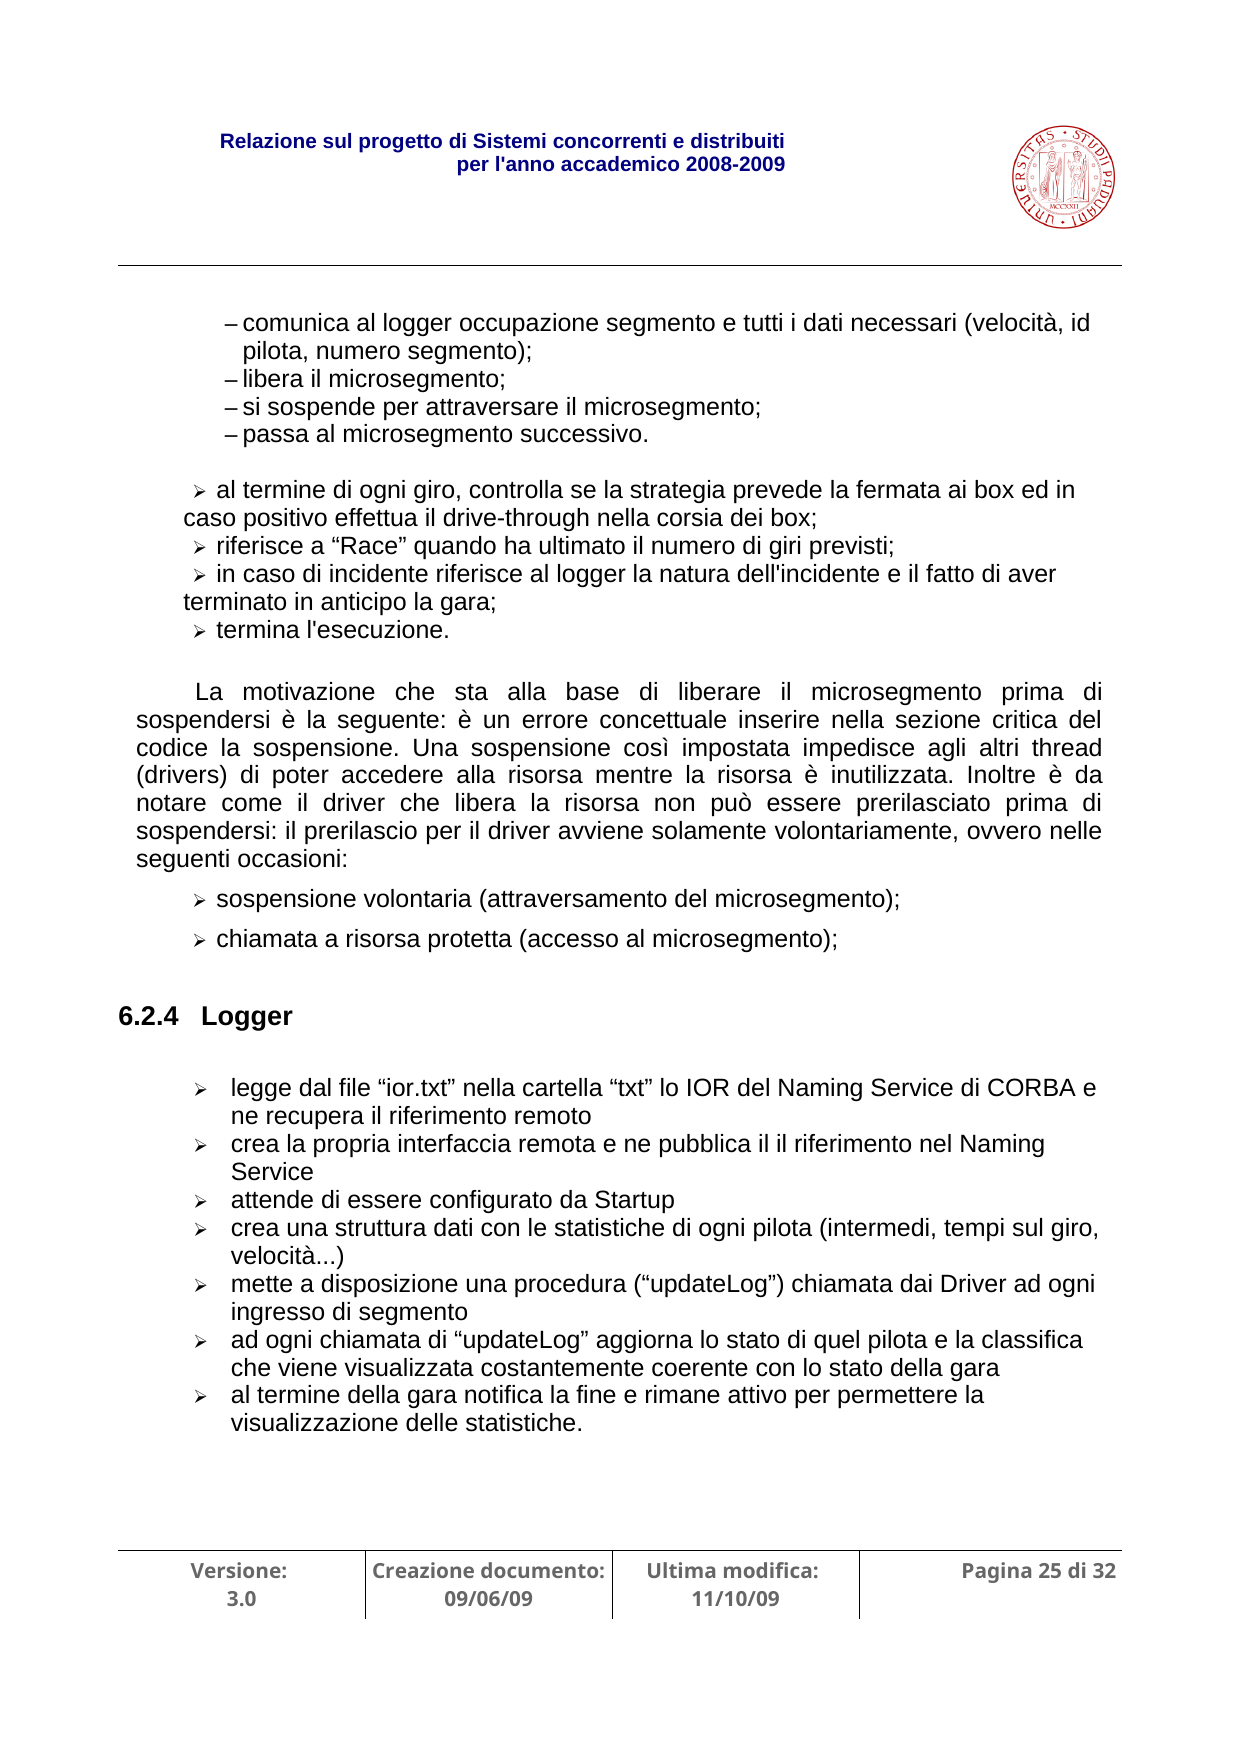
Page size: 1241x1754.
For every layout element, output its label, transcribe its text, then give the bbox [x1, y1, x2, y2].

list mette a disposizione una procedura (“updateLog”) chiamata dai Driver ad ogni ingresso di segmento [193, 1269, 1122, 1325]
list legge dal file “ior.txt” nella cartella “txt” lo IOR del Naming Service di CORBA e ne recupera il riferimento remoto [193, 1074, 1122, 1130]
list comunica al logger occupazione segmento e tutti i dati necessari (velocità, id pilota, numero segmento); [224, 309, 1122, 364]
list al termine di ogni giro, controlla se la strategia prevede la fermata ai box ed in caso positivo effettua il drive-through nella corsia dei box; [183, 476, 1122, 532]
list si sospende per attraversare il microsegmento; [224, 392, 1122, 420]
list termina l'esecuzione. [183, 616, 1122, 644]
text La motivazione che sta alla base di liberare il microsegmento prima di sospendersi è la seguente: è un errore concettuale inserire nella sezione critica del codice la sospensione. Una sospensione così impostata impedisce agli altri thread (drivers) di poter accedere alla risorsa mentre la risorsa è inutilizzata. Inoltre è da notare come il driver che libera la risorsa non può essere prerilasciato prima di sospendersi: il prerilascio per il driver avviene solamente volontariamente, ovvero nelle seguenti occasioni: [136, 677, 1104, 873]
list ad ogni chiamata di “updateLog” aggiorna lo stato di quel pilota e la classifica che viene visualizzata costantemente coerente con lo stato della gara [193, 1325, 1122, 1381]
list passa al microsegmento successivo. [224, 420, 1122, 448]
list in caso di incidente riferisce al logger la natura dell'incidente e il fatto di aver terminato in anticipo la gara; [183, 560, 1122, 616]
list crea la propria interfaccia remota e ne pubblica il il riferimento nel Naming Service [193, 1130, 1122, 1186]
list chiamata a risorsa protetta (accesso al microsegmento); [183, 924, 1122, 952]
picture [1010, 123, 1117, 231]
list libera il microsegmento; [224, 364, 1122, 392]
list crea una struttura dati con le statistiche di ogni pilota (intermedi, tempi sul giro, velocità...) [193, 1214, 1122, 1269]
list riferisce a “Race” quando ha ultimato il numero di giri previsti; [183, 532, 1122, 560]
subtitle Logger [118, 1001, 1122, 1031]
list attende di essere configurato da Startup [193, 1186, 1122, 1214]
list sospensione volontaria (attraversamento del microsegmento); [183, 885, 1122, 913]
list al termine della gara notifica la fine e rimane attivo per permettere la visualizzazione delle statistiche. [193, 1381, 1122, 1437]
